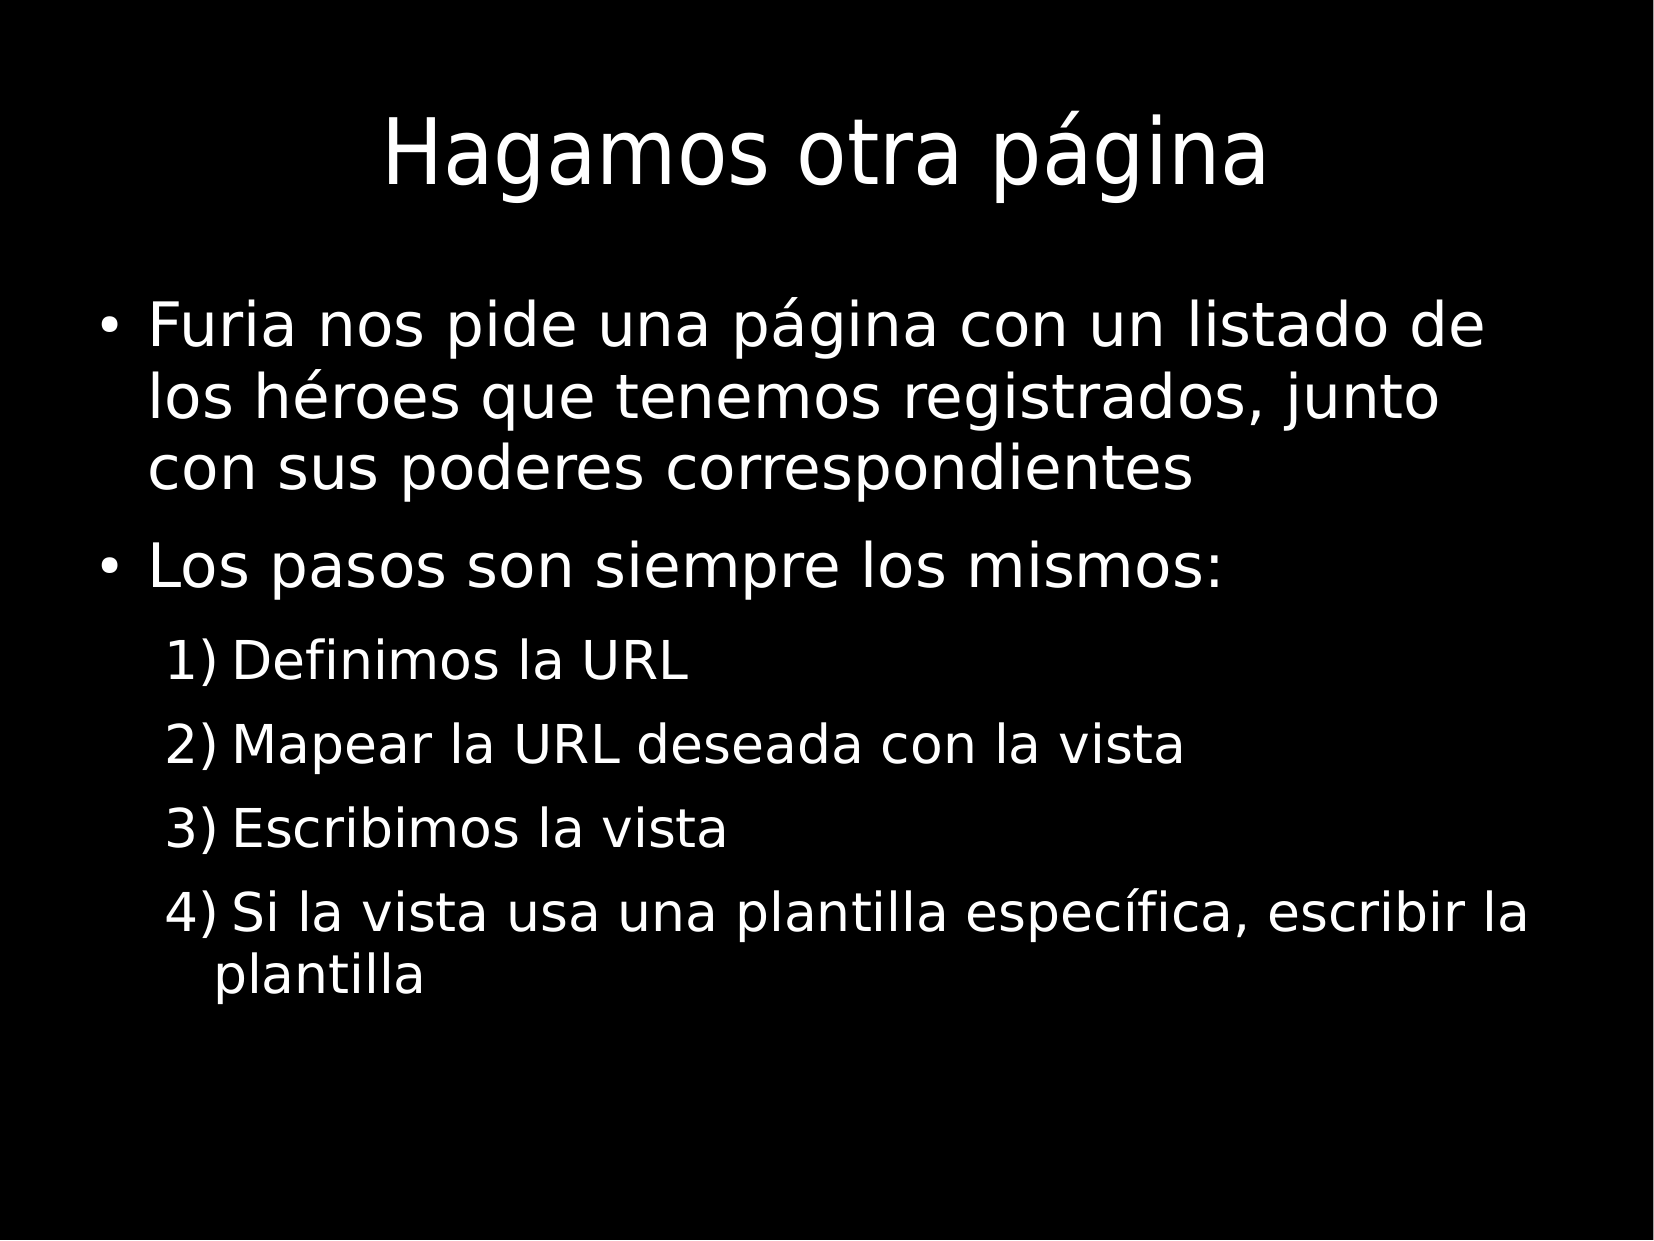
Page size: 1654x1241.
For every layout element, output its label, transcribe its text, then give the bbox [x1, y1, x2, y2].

title Hagamos otra página [82, 49, 1571, 257]
list Furia nos pide una página con un listado de los héroes que tenemos registrados, junto con sus poderes correspondientes Los pasos son siempre los mismos: Definimos la URL Mapear la URL deseada con la vista Escribimos la vista Si la vista usa una plantilla específica, escribir la plantilla [82, 290, 1571, 1010]
